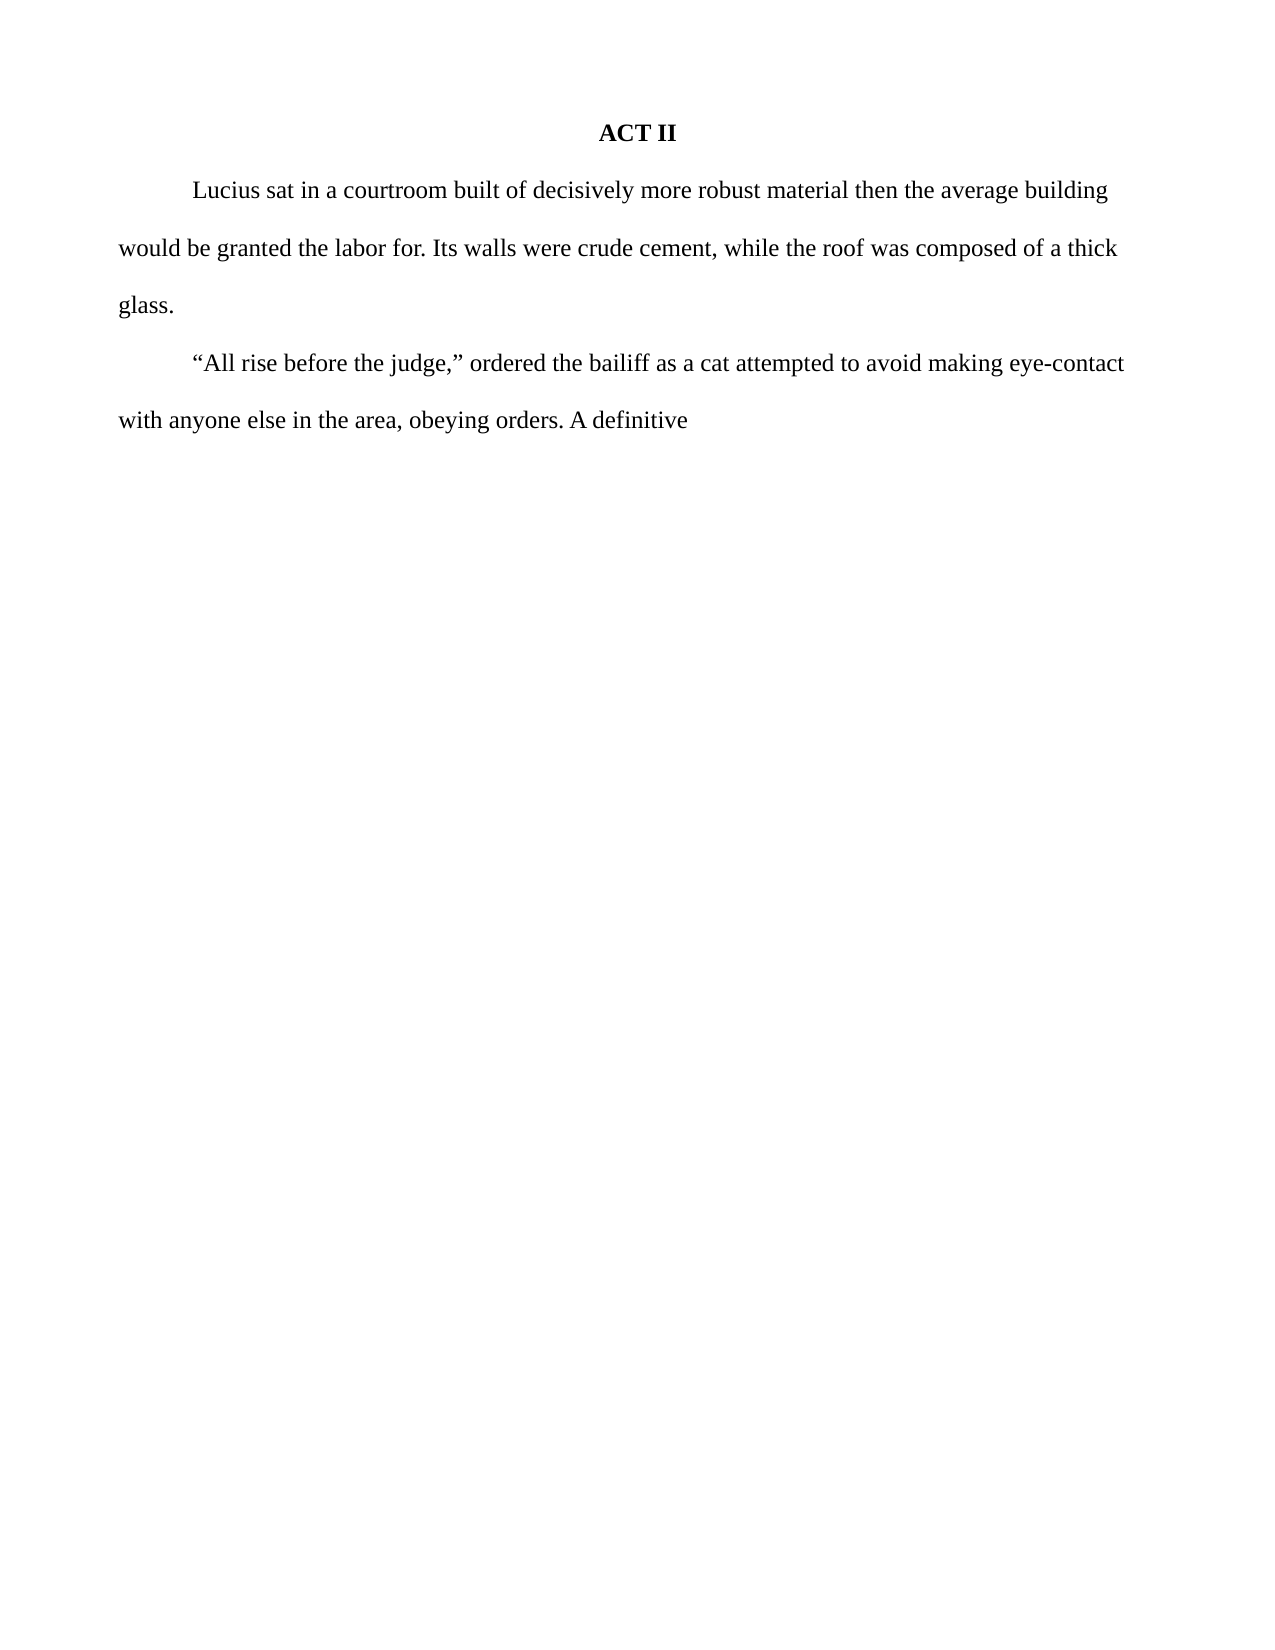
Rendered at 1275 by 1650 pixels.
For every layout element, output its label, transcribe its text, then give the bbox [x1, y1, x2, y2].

text Lucius sat in a courtroom built of decisively more robust material then the average building would be granted the labor for. Its walls were crude cement, while the roof was composed of a thick glass. [118, 176, 1157, 319]
text “All rise before the judge,” ordered the bailiff as a cat attempted to avoid making eye-contact with anyone else in the area, obeying orders. A definitive [118, 348, 1157, 434]
text ACT II [118, 118, 1157, 147]
